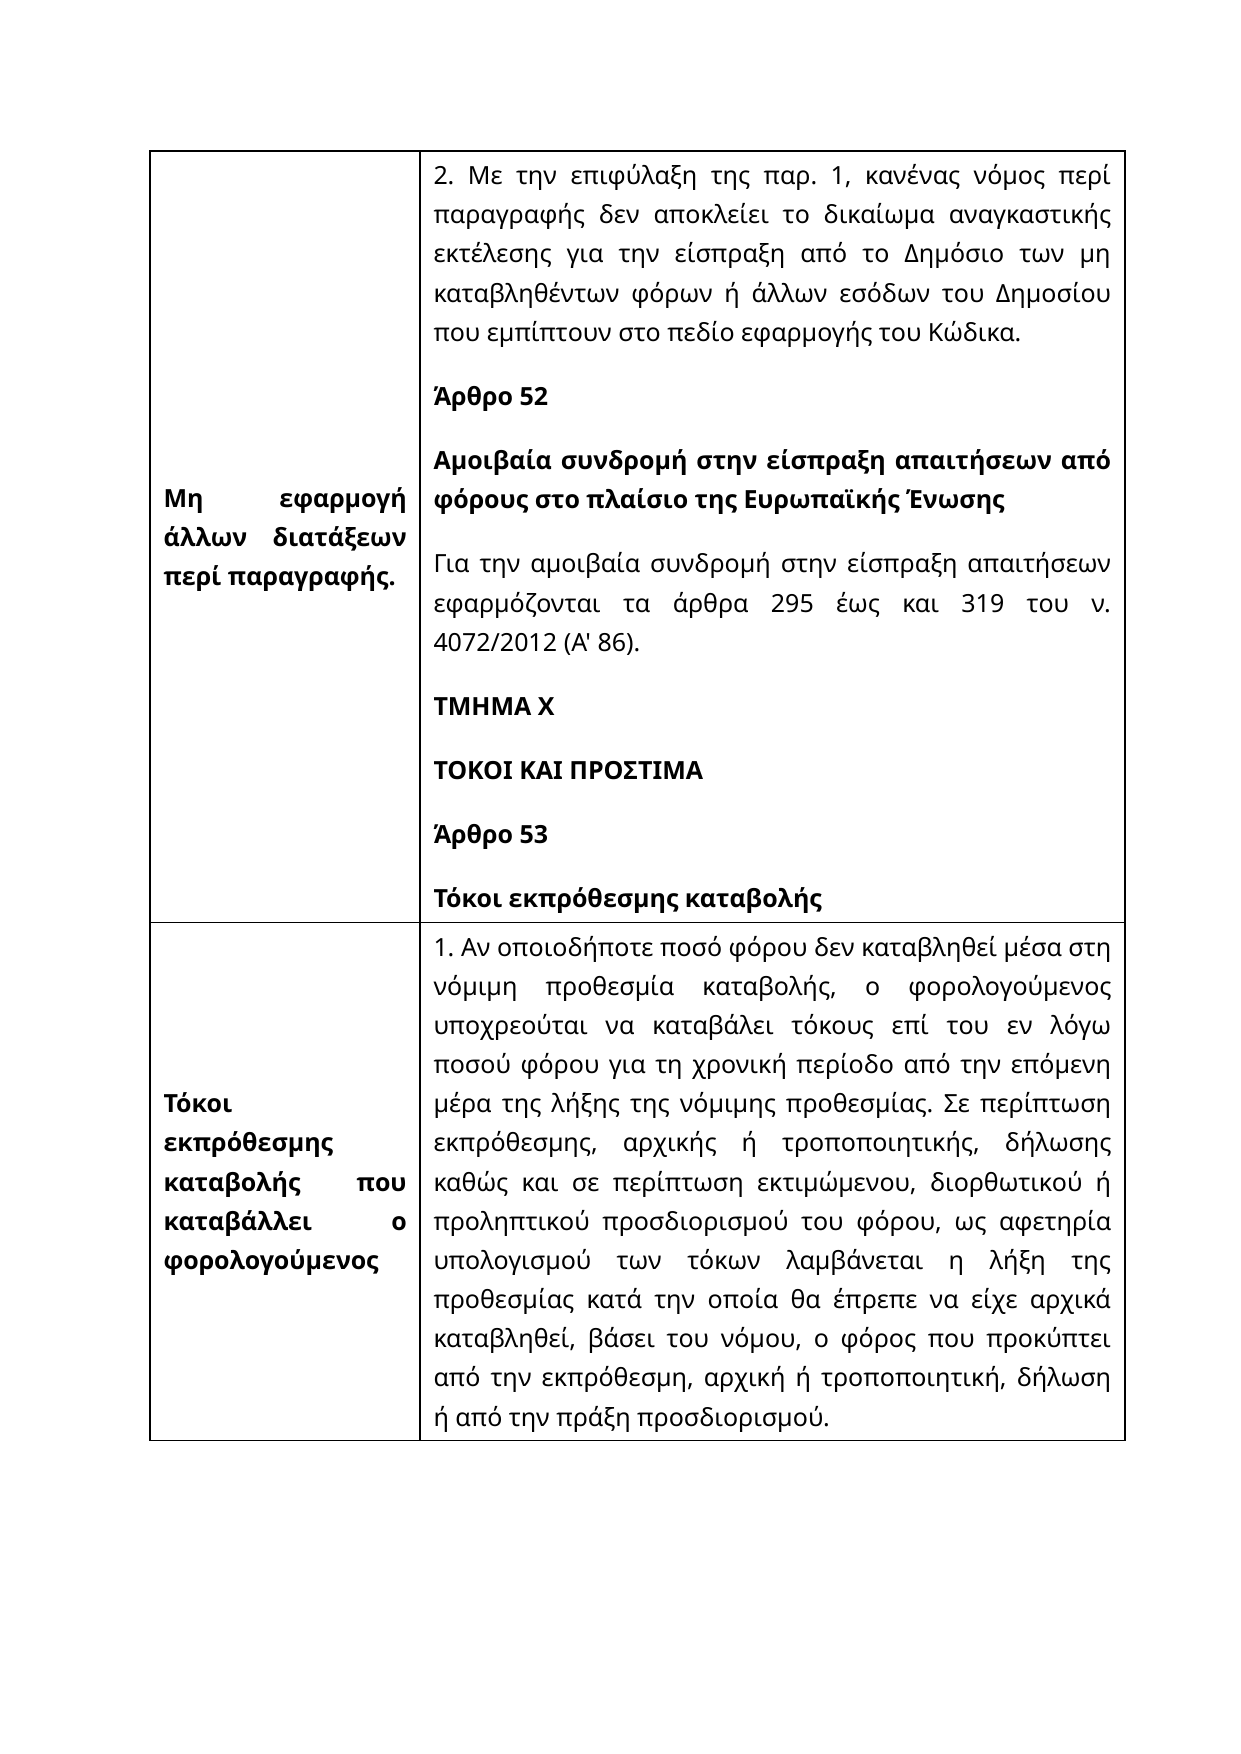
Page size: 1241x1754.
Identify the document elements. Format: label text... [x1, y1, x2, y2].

table_cell Τόκοι εκπρόθεσμης καταβολής που καταβάλλει ο φορολογούμενος [151, 923, 419, 1439]
table_cell 2. Με την επιφύλαξη της παρ. 1, κανένας νόμος περί παραγραφής δεν αποκλείει το δικαίωμα αναγκαστικής εκτέλεσης για την είσπραξη από το Δημόσιο των μη καταβληθέντων φόρων ή άλλων εσόδων του Δημοσίου που εμπίπτουν στο πεδίο εφαρμογής του Κώδικα. Άρθρο 52 Αμοιβαία συνδρομή στην είσπραξη απαιτήσεων από φόρους στο πλαίσιο της Ευρωπαϊκής Ένωσης Για την αμοιβαία συνδρομή στην είσπραξη απαιτήσεων εφαρμόζονται τα άρθρα 295 έως και 319 του ν. 4072/2012 (Α' 86). ΤΜΗΜΑ Χ ΤΟΚΟΙ ΚΑΙ ΠΡΟΣΤΙΜΑ Άρθρο 53 Τόκοι εκπρόθεσμης καταβολής [421, 152, 1124, 921]
table_cell Μη εφαρμογή άλλων διατάξεων περί παραγραφής. [151, 152, 419, 921]
table_cell 1. Αν οποιοδήποτε ποσό φόρου δεν καταβληθεί μέσα στη νόμιμη προθεσμία καταβολής, ο φορολογούμενος υποχρεούται να καταβάλει τόκους επί του εν λόγω ποσού φόρου για τη χρονική περίοδο από την επόμενη μέρα της λήξης της νόμιμης προθεσμίας. Σε περίπτωση εκπρόθεσμης, αρχικής ή τροποποιητικής, δήλωσης καθώς και σε περίπτωση εκτιμώμενου, διορθωτικού ή προληπτικού προσδιορισμού του φόρου, ως αφετηρία υπολογισμού των τόκων λαμβάνεται η λήξη της προθεσμίας κατά την οποία θα έπρεπε να είχε αρχικά καταβληθεί, βάσει του νόμου, ο φόρος που προκύπτει από την εκπρόθεσμη, αρχική ή τροποποιητική, δήλωση ή από την πράξη προσδιορισμού. [421, 923, 1124, 1439]
